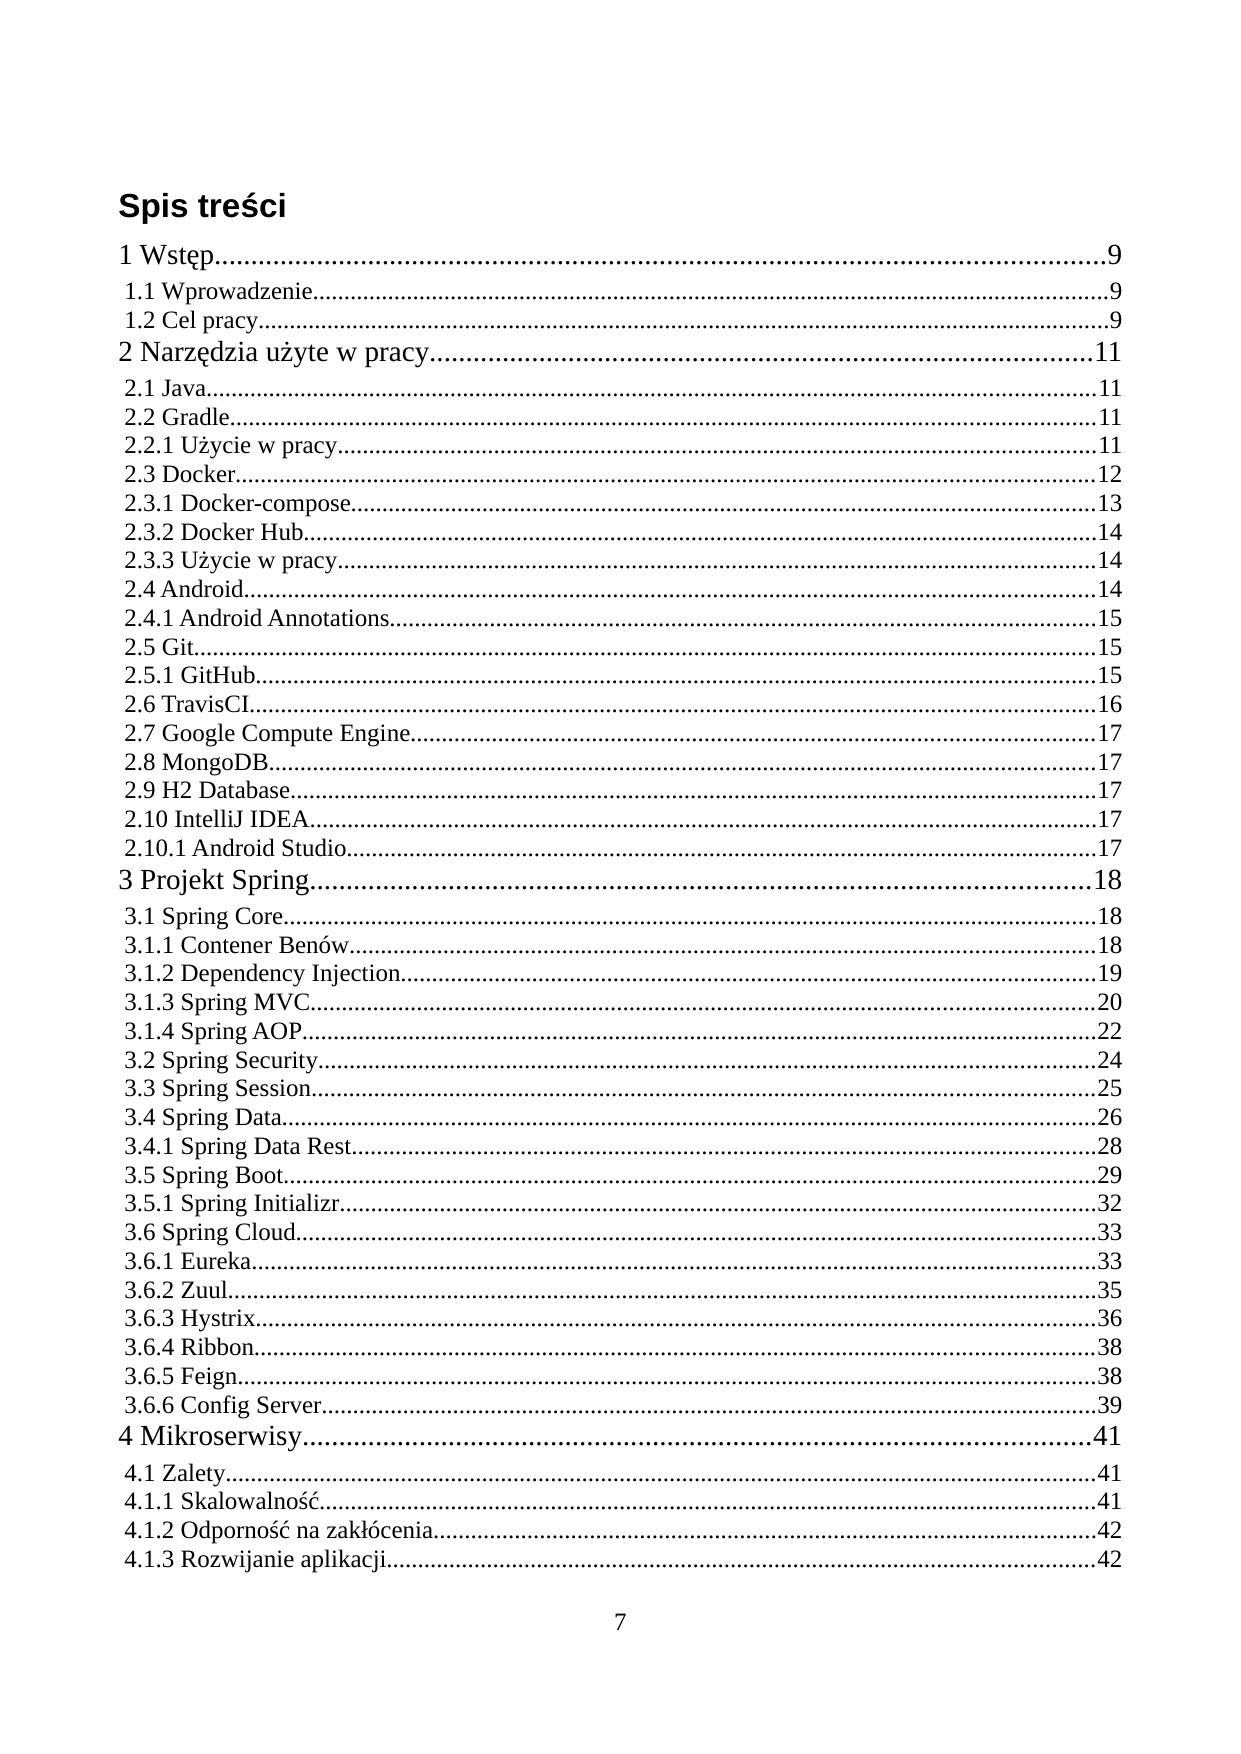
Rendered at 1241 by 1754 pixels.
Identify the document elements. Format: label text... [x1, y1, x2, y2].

text 2.5 Git 15 [124, 632, 1122, 661]
text 2.2.1 Użycie w pracy 11 [124, 431, 1122, 459]
text 3.1.2 Dependency Injection 19 [124, 958, 1122, 987]
text 2.2 Gradle 11 [124, 402, 1122, 431]
text 2.3.3 Użycie w pracy 14 [124, 546, 1122, 574]
text 3.6.4 Ribbon 38 [124, 1332, 1122, 1361]
text 2.10.1 Android Studio 17 [124, 833, 1122, 862]
text 1.2 Cel pracy 9 [124, 305, 1122, 334]
text 3.6.1 Eureka 33 [124, 1246, 1122, 1275]
text 1 Wstęp 9 [118, 237, 1122, 271]
text 3.6.2 Zuul 35 [124, 1275, 1122, 1303]
text 2.3.2 Docker Hub 14 [124, 517, 1122, 546]
text 4.1.1 Skalowalność 41 [124, 1486, 1122, 1515]
text 3.6.5 Feign 38 [124, 1361, 1122, 1390]
text 2.8 MongoDB 17 [124, 747, 1122, 776]
text 1.1 Wprowadzenie 9 [124, 276, 1122, 305]
text 2.4.1 Android Annotations 15 [124, 603, 1122, 632]
text 3.5 Spring Boot 29 [124, 1160, 1122, 1188]
text 3.3 Spring Session 25 [124, 1073, 1122, 1102]
text 2.5.1 GitHub 15 [124, 661, 1122, 689]
text 3.1.4 Spring AOP 22 [124, 1016, 1122, 1045]
text 3 Projekt Spring 18 [118, 862, 1122, 895]
text 4 Mikroserwisy 41 [118, 1418, 1122, 1452]
text 2.7 Google Compute Engine 17 [124, 718, 1122, 747]
text 3.4.1 Spring Data Rest 28 [124, 1131, 1122, 1160]
text 3.1.3 Spring MVC 20 [124, 987, 1122, 1016]
text 2.3.1 Docker-compose 13 [124, 488, 1122, 517]
text 3.4 Spring Data 26 [124, 1102, 1122, 1131]
text 2.4 Android 14 [124, 574, 1122, 603]
text 2 Narzędzia użyte w pracy 11 [118, 334, 1122, 367]
text 2.9 H2 Database 17 [124, 776, 1122, 804]
text 3.1 Spring Core 18 [124, 901, 1122, 930]
text 3.2 Spring Security 24 [124, 1045, 1122, 1073]
text 3.6.6 Config Server 39 [124, 1390, 1122, 1418]
text 2.3 Docker 12 [124, 459, 1122, 488]
subtitle Spis treści [118, 186, 1122, 225]
text 3.1.1 Contener Benów 18 [124, 930, 1122, 958]
text 2.10 IntelliJ IDEA 17 [124, 804, 1122, 833]
text 4.1.3 Rozwijanie aplikacji 42 [124, 1544, 1122, 1573]
text 3.6 Spring Cloud 33 [124, 1217, 1122, 1246]
text 3.5.1 Spring Initializr 32 [124, 1188, 1122, 1217]
text 4.1.2 Odporność na zakłócenia 42 [124, 1515, 1122, 1544]
text 2.6 TravisCI 16 [124, 689, 1122, 718]
text 3.6.3 Hystrix 36 [124, 1303, 1122, 1332]
text 2.1 Java 11 [124, 373, 1122, 402]
text 4.1 Zalety 41 [124, 1458, 1122, 1486]
